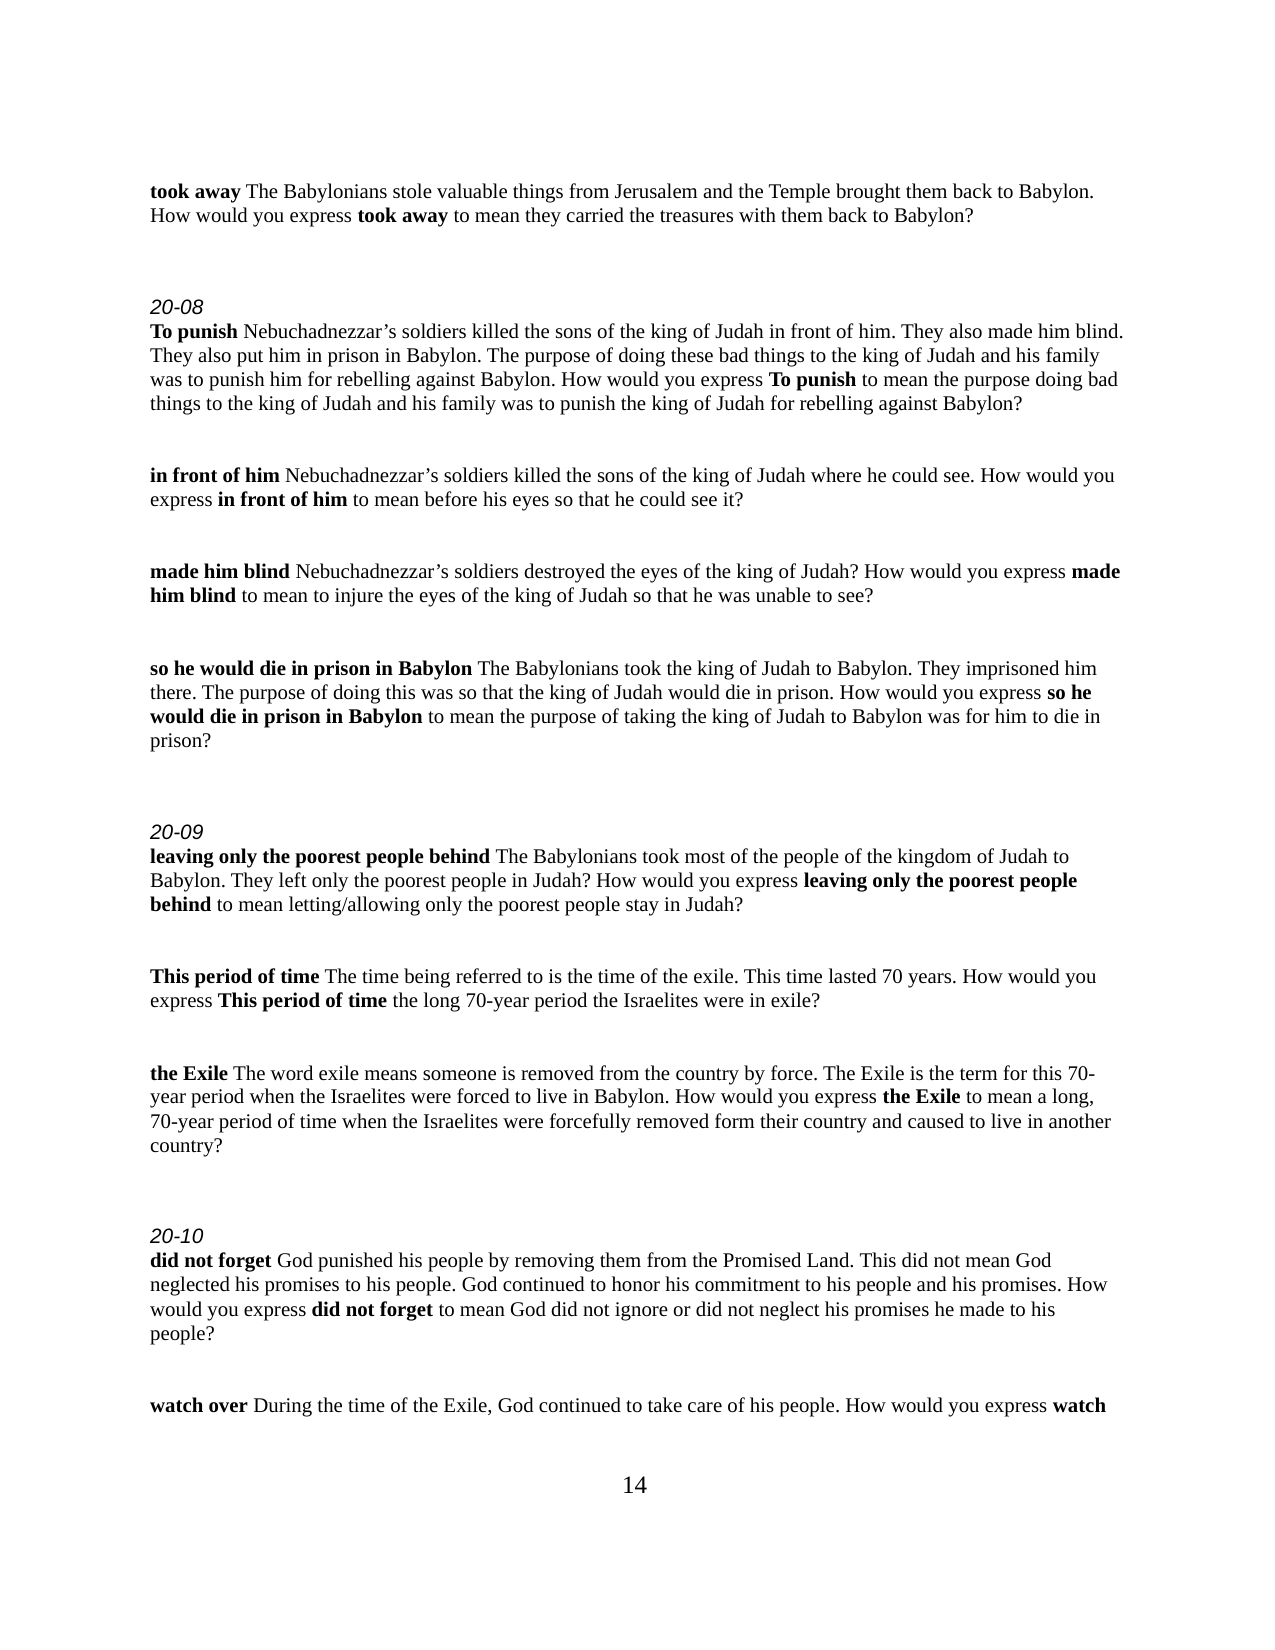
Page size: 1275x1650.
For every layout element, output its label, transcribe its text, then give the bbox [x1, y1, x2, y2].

text This period of time The time being referred to is the time of the exile. This time lasted 70 years. How would you express This period of time the long 70-year period the Israelites were in exile? [150, 964, 1125, 1012]
text watch over During the time of the Exile, God continued to take care of his people. How would you express watch [150, 1393, 1125, 1417]
subtitle 20-10 [150, 1224, 1125, 1248]
subtitle 20-09 [150, 820, 1125, 844]
text made him blind Nebuchadnezzar’s soldiers destroyed the eyes of the king of Judah? How would you express made him blind to mean to injure the eyes of the king of Judah so that he was unable to see? [150, 559, 1125, 607]
text did not forget God punished his people by removing them from the Promised Land. This did not mean God neglected his promises to his people. God continued to honor his commitment to his people and his promises. How would you express did not forget to mean God did not ignore or did not neglect his promises he made to his people? [150, 1248, 1125, 1344]
text so he would die in prison in Babylon The Babylonians took the king of Judah to Babylon. They imprisoned him there. The purpose of doing this was so that the king of Judah would die in prison. How would you express so he would die in prison in Babylon to mean the purpose of taking the king of Judah to Babylon was for him to die in prison? [150, 656, 1125, 752]
text in front of him Nebuchadnezzar’s soldiers killed the sons of the king of Judah where he could see. How would you express in front of him to mean before his eyes so that he could see it? [150, 463, 1125, 511]
subtitle 20-08 [150, 294, 1125, 318]
text took away The Babylonians stole valuable things from Jerusalem and the Temple brought them back to Babylon. How would you express took away to mean they carried the treasures with them back to Babylon? [150, 179, 1125, 227]
text To punish Nebuchadnezzar’s soldiers killed the sons of the king of Judah in front of him. They also made him blind. They also put him in prison in Babylon. The purpose of doing these bad things to the king of Judah and his family was to punish him for rebelling against Babylon. How would you express To punish to mean the purpose doing bad things to the king of Judah and his family was to punish the king of Judah for rebelling against Babylon? [150, 318, 1125, 415]
text leaving only the poorest people behind The Babylonians took most of the people of the kingdom of Judah to Babylon. They left only the poorest people in Judah? How would you express leaving only the poorest people behind to mean letting/allowing only the poorest people stay in Judah? [150, 844, 1125, 916]
text the Exile The word exile means someone is removed from the country by force. The Exile is the term for this 70-year period when the Israelites were forced to live in Babylon. How would you express the Exile to mean a long, 70-year period of time when the Israelites were forcefully removed form their country and caused to live in another country? [150, 1060, 1125, 1157]
